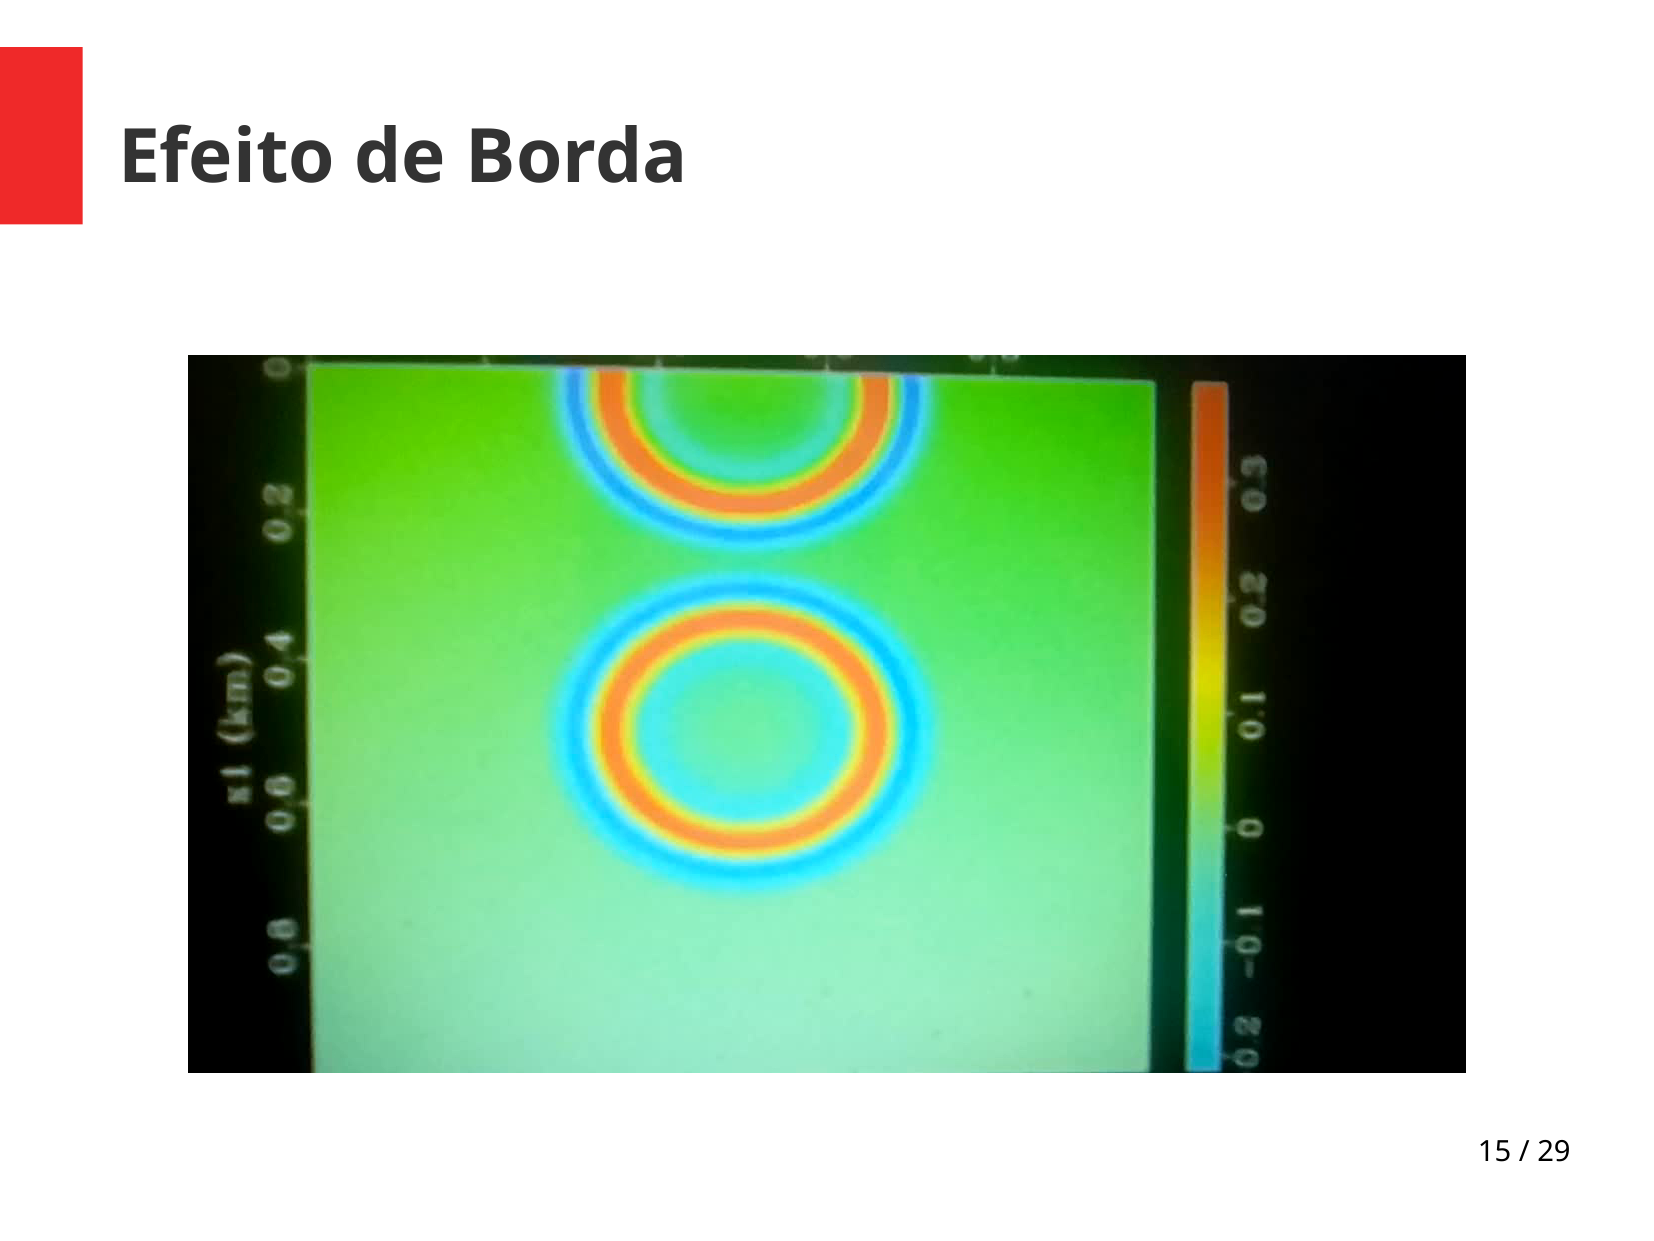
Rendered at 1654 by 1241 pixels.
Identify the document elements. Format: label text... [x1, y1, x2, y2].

title Efeito de Borda [118, 49, 1571, 257]
text_box [187, 354, 1467, 1074]
